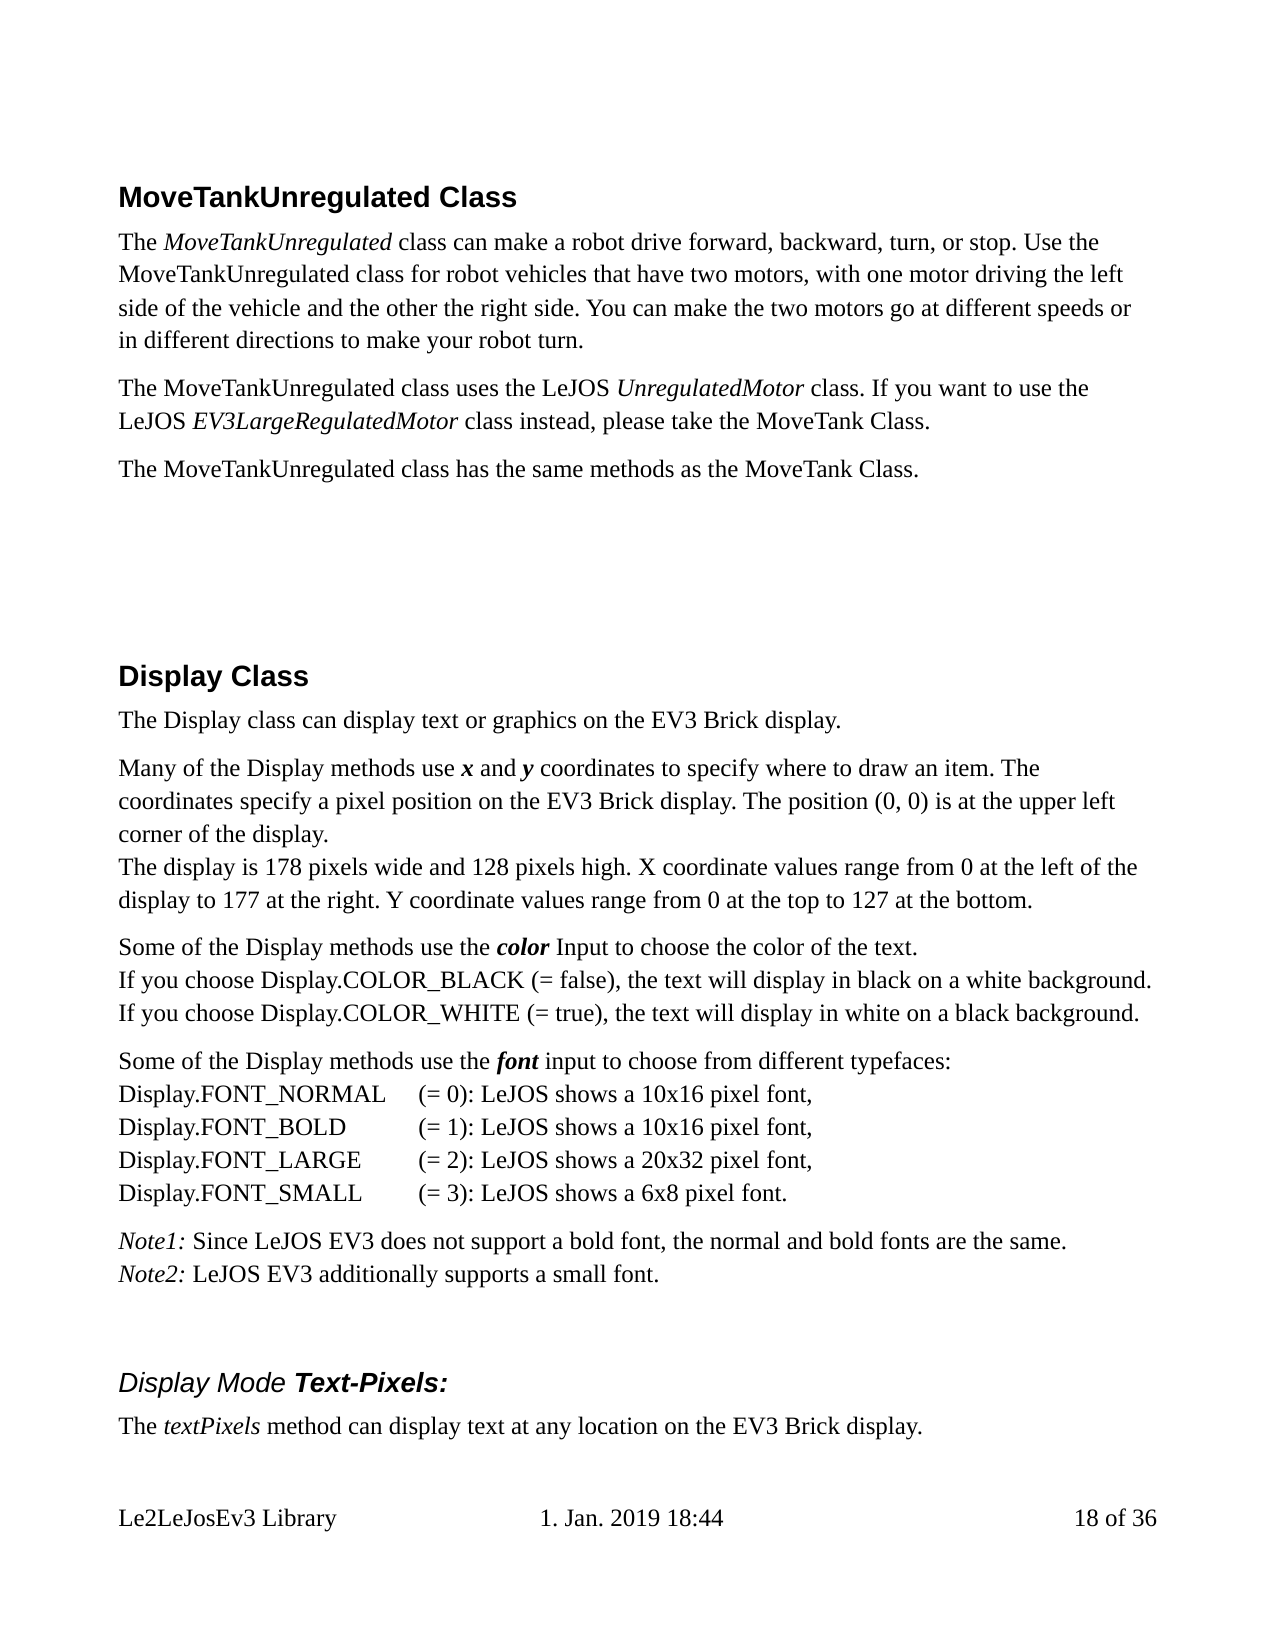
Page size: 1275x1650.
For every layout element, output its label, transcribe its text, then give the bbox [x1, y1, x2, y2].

subtitle MoveTankUnregulated Class [118, 180, 1157, 214]
text The Display class can display text or graphics on the EV3 Brick display. [118, 705, 1157, 734]
text Many of the Display methods use x and y coordinates to specify where to draw an item. The coordinates specify a pixel position on the EV3 Brick display. The position (0, 0) is at the upper left corner of the display. The display is 178 pixels wide and 128 pixels high. X coordinate values range from 0 at the left of the display to 177 at the right. Y coordinate values range from 0 at the top to 127 at the bottom. [118, 753, 1157, 913]
text Some of the Display methods use the font input to choose from different typefaces: Display.FONT_NORMAL (= 0): LeJOS shows a 10x16 pixel font, Display.FONT_BOLD (= 1): LeJOS shows a 10x16 pixel font, Display.FONT_LARGE (= 2): LeJOS shows a 20x32 pixel font, Display.FONT_SMALL (= 3): LeJOS shows a 6x8 pixel font. [118, 1046, 1157, 1207]
subtitle Display Mode Text-Pixels: [118, 1366, 1157, 1398]
text The textPixels method can display text at any location on the EV3 Brick display. [118, 1411, 1157, 1439]
text The MoveTankUnregulated class can make a robot drive forward, backward, turn, or stop. Use the MoveTankUnregulated class for robot vehicles that have two motors, with one motor driving the left side of the vehicle and the other the right side. You can make the two motors go at different speeds or in different directions to make your robot turn. [118, 227, 1157, 354]
subtitle Display Class [118, 659, 1157, 693]
text The MoveTankUnregulated class has the same methods as the MoveTank Class. [118, 454, 1157, 483]
text Some of the Display methods use the color Input to choose the color of the text. If you choose Display.COLOR_BLACK (= false), the text will display in black on a white background. If you choose Display.COLOR_WHITE (= true), the text will display in white on a black background. [118, 932, 1157, 1027]
text The MoveTankUnregulated class uses the LeJOS UnregulatedMotor class. If you want to use the LeJOS EV3LargeRegulatedMotor class instead, please take the MoveTank Class. [118, 373, 1157, 435]
text Note1: Since LeJOS EV3 does not support a bold font, the normal and bold fonts are the same. Note2: LeJOS EV3 additionally supports a small font. [118, 1226, 1157, 1287]
